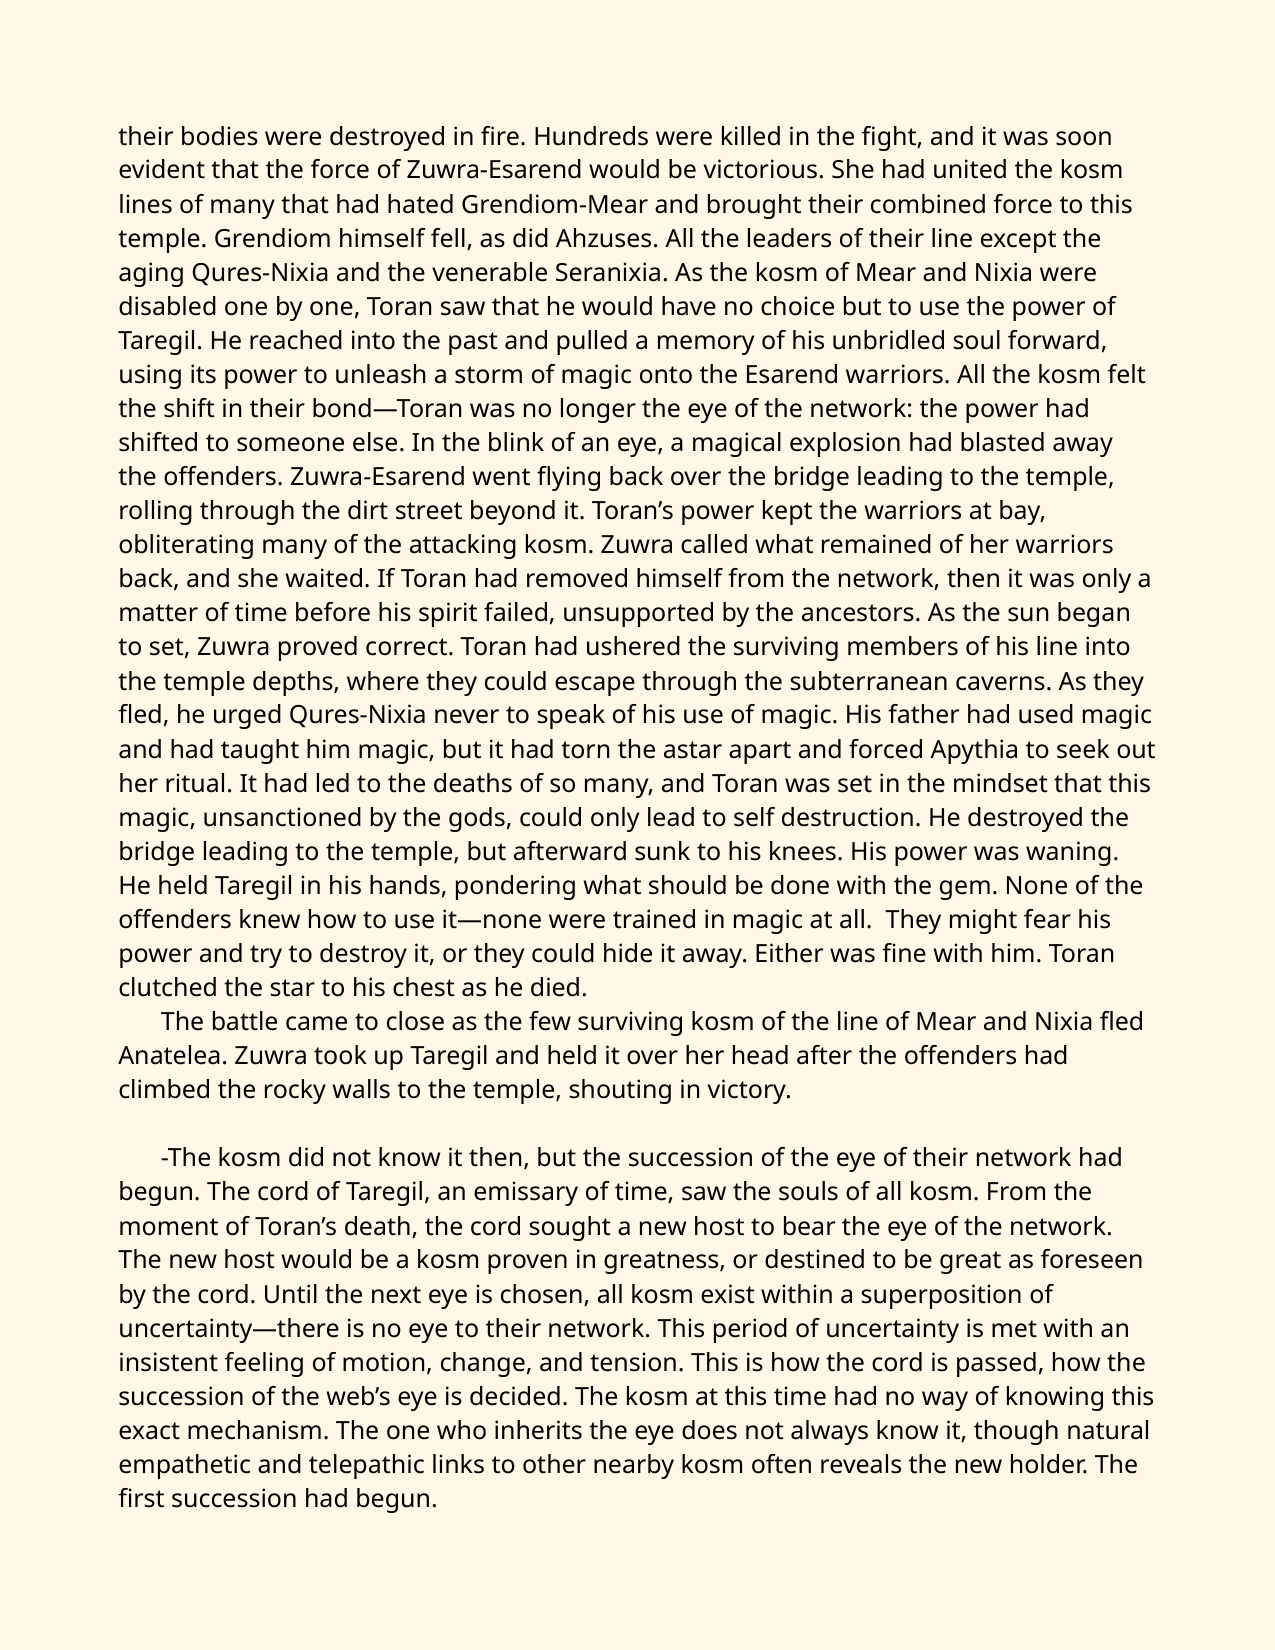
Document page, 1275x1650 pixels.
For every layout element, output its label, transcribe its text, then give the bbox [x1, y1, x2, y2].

text -The kosm did not know it then, but the succession of the eye of their network had begun. The cord of Taregil, an emissary of time, saw the souls of all kosm. From the moment of Toran’s death, the cord sought a new host to bear the eye of the network. The new host would be a kosm proven in greatness, or destined to be great as foreseen by the cord. Until the next eye is chosen, all kosm exist within a superposition of uncertainty—there is no eye to their network. This period of uncertainty is met with an insistent feeling of motion, change, and tension. This is how the cord is passed, how the succession of the web’s eye is decided. The kosm at this time had no way of knowing this exact mechanism. The one who inherits the eye does not always know it, though natural empathetic and telepathic links to other nearby kosm often reveals the new holder. The first succession had begun. [118, 1140, 1157, 1515]
text The battle came to close as the few surviving kosm of the line of Mear and Nixia fled Anatelea. Zuwra took up Taregil and held it over her head after the offenders had climbed the rocky walls to the temple, shouting in victory. [118, 1004, 1157, 1106]
text their bodies were destroyed in fire. Hundreds were killed in the fight, and it was soon evident that the force of Zuwra-Esarend would be victorious. She had united the kosm lines of many that had hated Grendiom-Mear and brought their combined force to this temple. Grendiom himself fell, as did Ahzuses. All the leaders of their line except the aging Qures-Nixia and the venerable Seranixia. As the kosm of Mear and Nixia were disabled one by one, Toran saw that he would have no choice but to use the power of Taregil. He reached into the past and pulled a memory of his unbridled soul forward, using its power to unleash a storm of magic onto the Esarend warriors. All the kosm felt the shift in their bond—Toran was no longer the eye of the network: the power had shifted to someone else. In the blink of an eye, a magical explosion had blasted away the offenders. Zuwra-Esarend went flying back over the bridge leading to the temple, rolling through the dirt street beyond it. Toran’s power kept the warriors at bay, obliterating many of the attacking kosm. Zuwra called what remained of her warriors back, and she waited. If Toran had removed himself from the network, then it was only a matter of time before his spirit failed, unsupported by the ancestors. As the sun began to set, Zuwra proved correct. Toran had ushered the surviving members of his line into the temple depths, where they could escape through the subterranean caverns. As they fled, he urged Qures-Nixia never to speak of his use of magic. His father had used magic and had taught him magic, but it had torn the astar apart and forced Apythia to seek out her ritual. It had led to the deaths of so many, and Toran was set in the mindset that this magic, unsanctioned by the gods, could only lead to self destruction. He destroyed the bridge leading to the temple, but afterward sunk to his knees. His power was waning. He held Taregil in his hands, pondering what should be done with the gem. None of the offenders knew how to use it—none were trained in magic at all. They might fear his power and try to destroy it, or they could hide it away. Either was fine with him. Toran clutched the star to his chest as he died. [118, 118, 1157, 1004]
